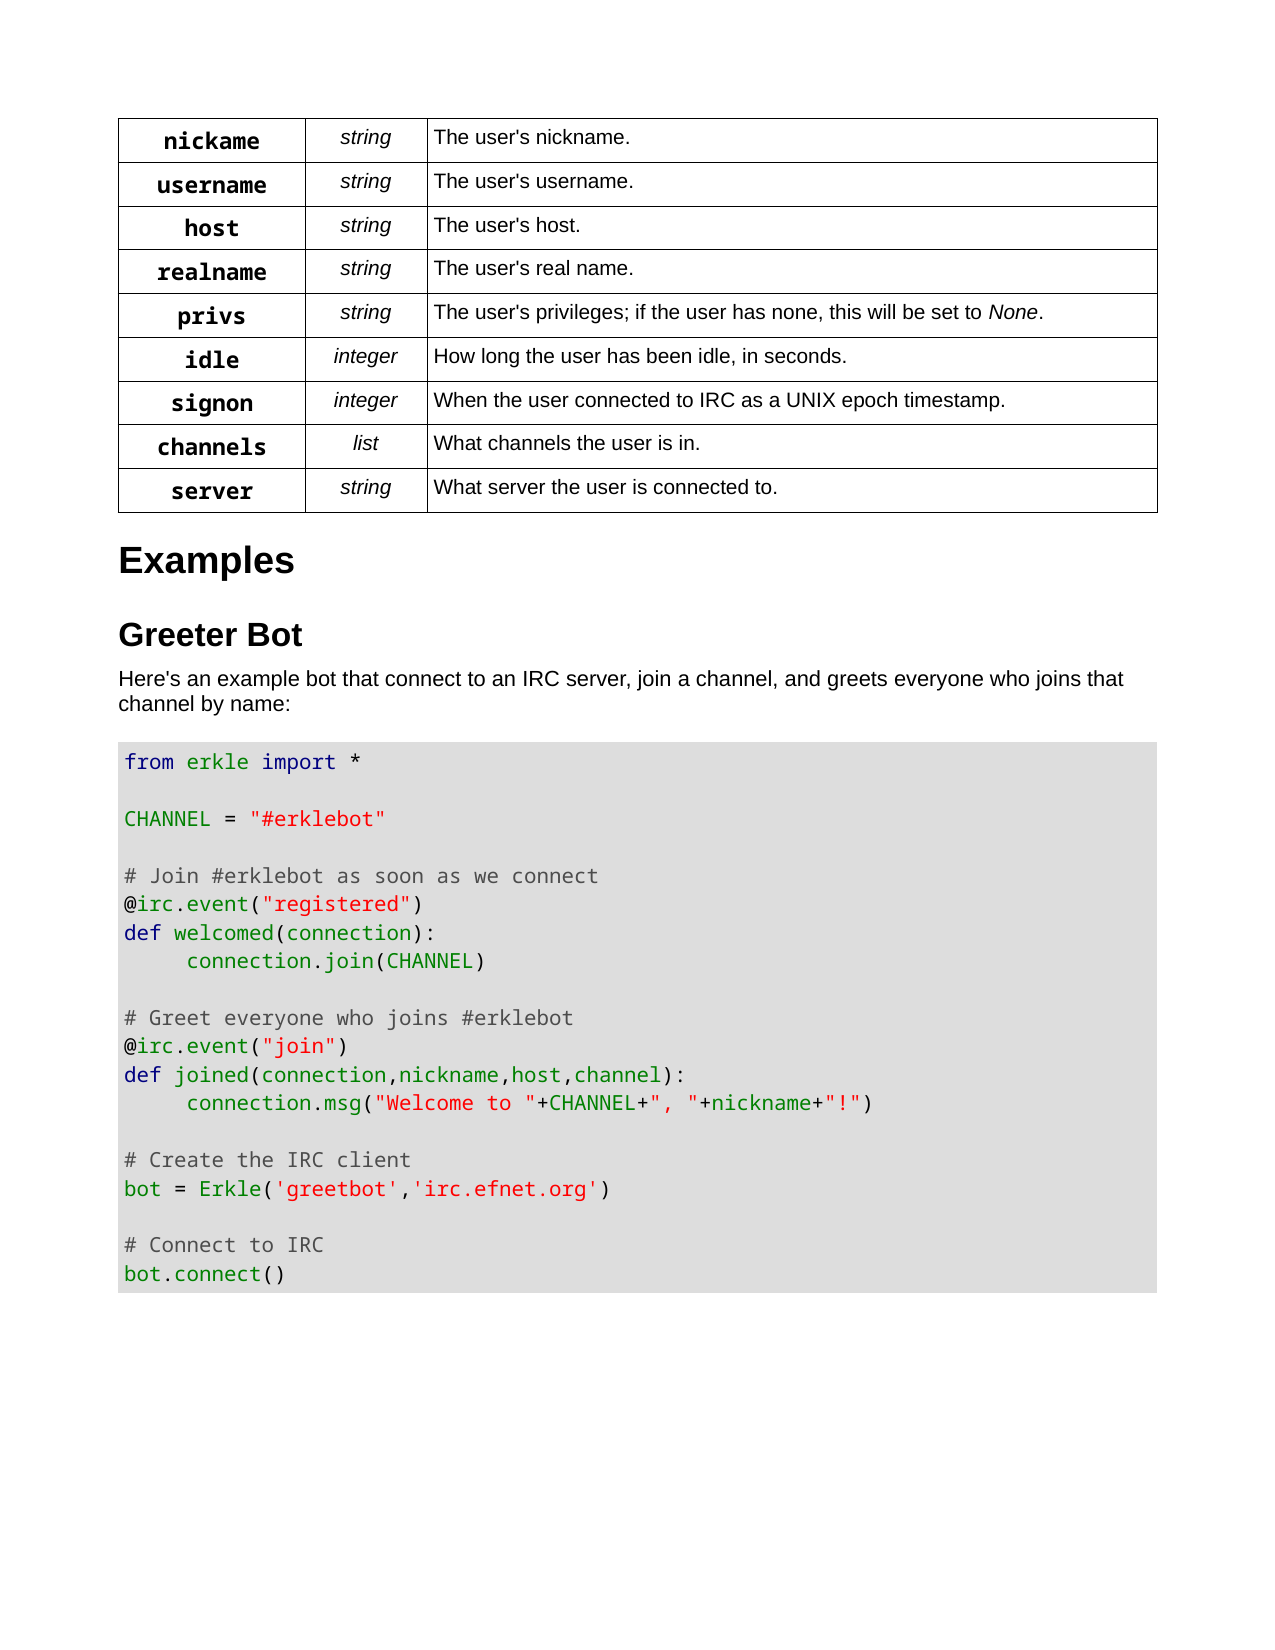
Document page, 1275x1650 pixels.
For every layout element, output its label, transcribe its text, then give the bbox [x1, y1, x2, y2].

table_cell string [306, 163, 427, 206]
subtitle Greeter Bot [118, 615, 1157, 653]
table_cell The user's real name. [428, 250, 1157, 293]
table_cell string [306, 207, 427, 249]
table_cell channels [119, 425, 305, 468]
table_cell The user's nickname. [428, 119, 1157, 162]
table_cell What server the user is connected to. [428, 469, 1157, 512]
table_cell server [119, 469, 305, 512]
table_cell privs [119, 294, 305, 337]
table_cell string [306, 119, 427, 162]
table_cell username [119, 163, 305, 206]
table_header from erkle import * CHANNEL = "#erklebot" # Join #erklebot as soon as we connect @irc.event("registered") def welcomed(connection): connection.join(CHANNEL) # Greet everyone who joins #erklebot @irc.event("join") def joined(connection,nickname,host,channel): connection.msg("Welcome to "+CHANNEL+", "+nickname+"!") # Create the IRC client bot = Erkle('greetbot','irc.efnet.org') # Connect to IRC bot.connect() [118, 742, 1157, 1293]
table_cell integer [306, 338, 427, 381]
table_cell How long the user has been idle, in seconds. [428, 338, 1157, 381]
text Here's an example bot that connect to an IRC server, join a channel, and greets everyone who joins that channel by name: [118, 666, 1157, 716]
table_cell The user's username. [428, 163, 1157, 206]
table_cell string [306, 250, 427, 293]
table_cell What channels the user is in. [428, 425, 1157, 468]
table_cell host [119, 207, 305, 249]
table_cell integer [306, 382, 427, 424]
subtitle Examples [118, 538, 1157, 582]
table_cell idle [119, 338, 305, 381]
table_cell signon [119, 382, 305, 424]
table_cell string [306, 294, 427, 337]
table_cell When the user connected to IRC as a UNIX epoch timestamp. [428, 382, 1157, 424]
table_cell The user's host. [428, 207, 1157, 249]
table_cell The user's privileges; if the user has none, this will be set to None. [428, 294, 1157, 337]
table_cell realname [119, 250, 305, 293]
table_cell nickame [119, 119, 305, 162]
table_cell list [306, 425, 427, 468]
table_cell string [306, 469, 427, 512]
